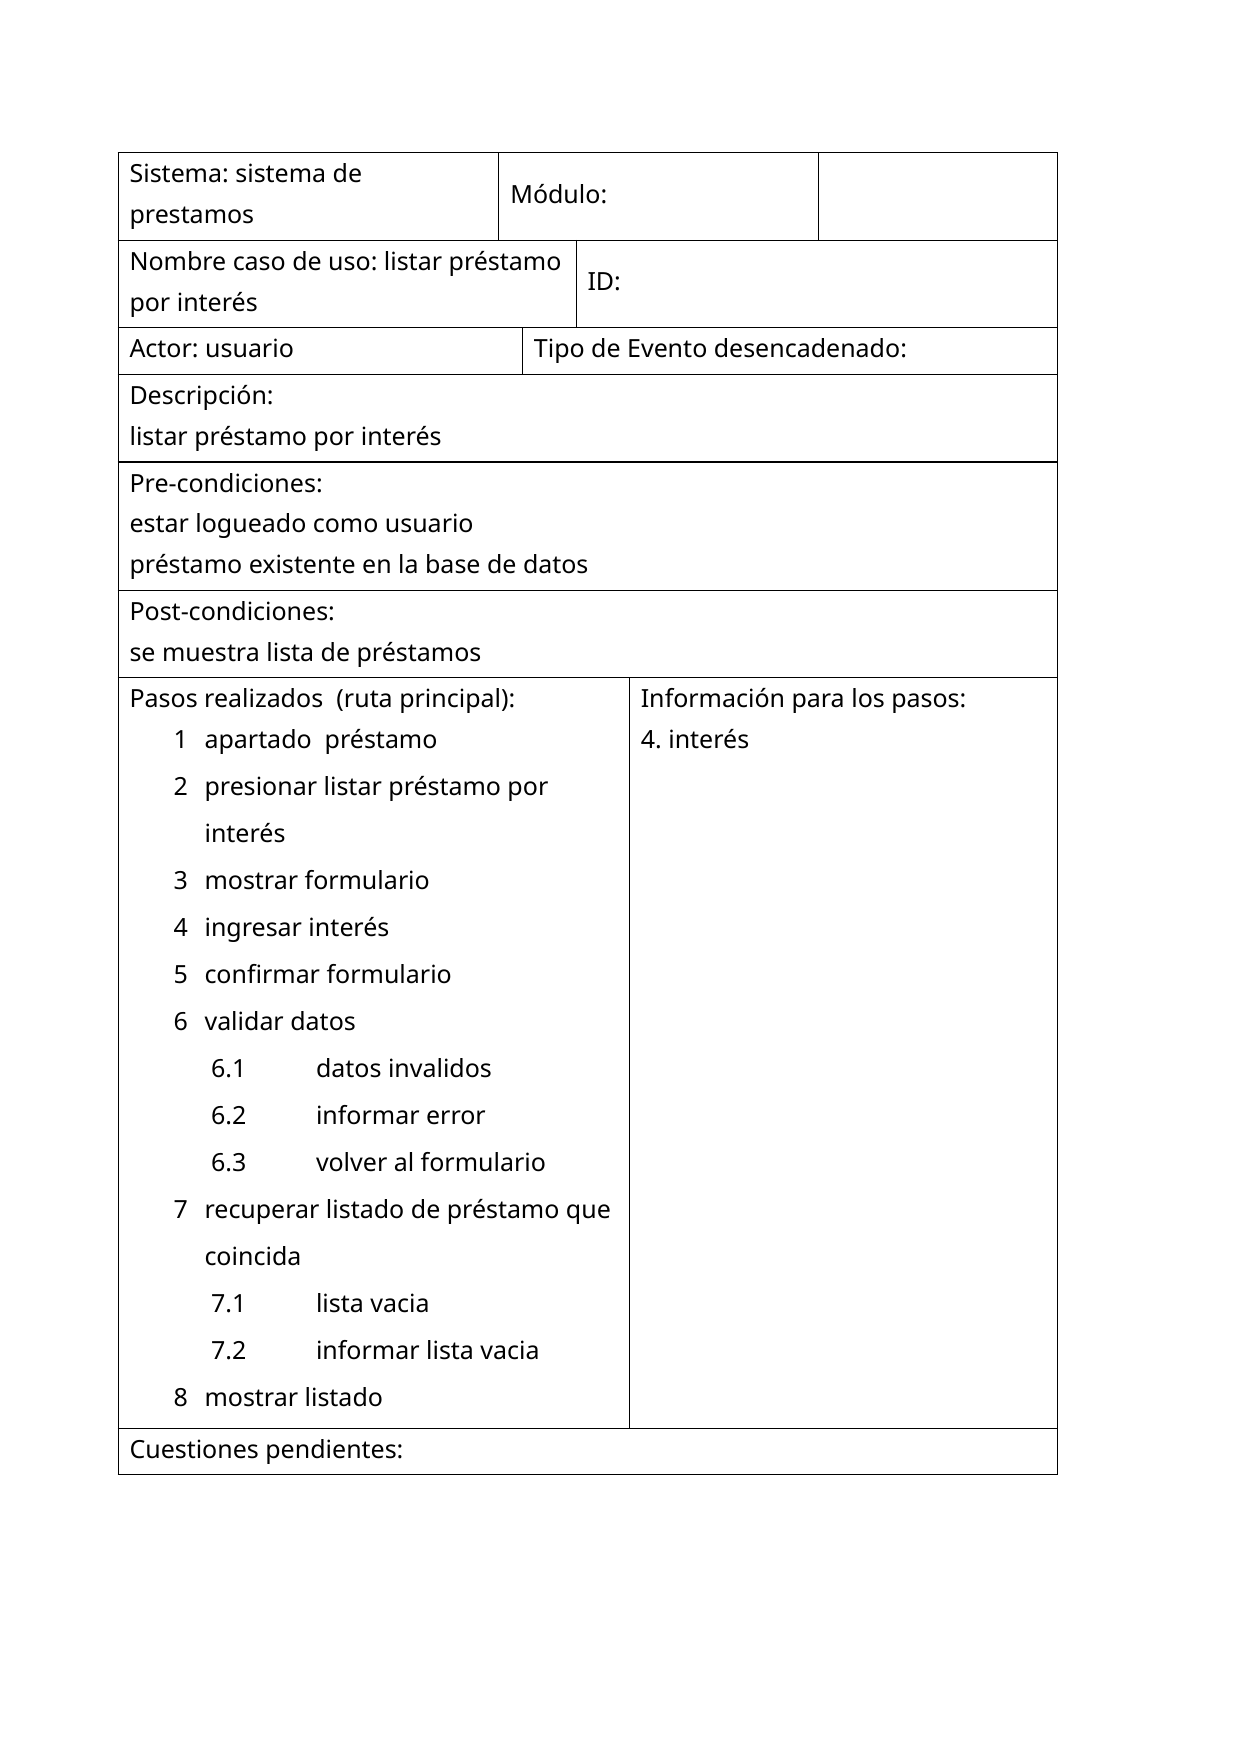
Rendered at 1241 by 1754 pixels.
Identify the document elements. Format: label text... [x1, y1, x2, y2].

table_header Módulo: [499, 153, 818, 240]
table_cell Pasos realizados (ruta principal): apartado préstamo presionar listar préstamo por interés mostrar formulario ingresar interés confirmar formulario validar datos datos invalidos informar error volver al formulario recuperar listado de préstamo que coincida lista vacia informar lista vacia mostrar listado [119, 678, 629, 1427]
table_cell Post-condiciones: se muestra lista de préstamos [119, 591, 1057, 677]
table_cell Pre-condiciones: estar logueado como usuario préstamo existente en la base de datos [119, 463, 1057, 590]
table_cell Información para los pasos: 4. interés [630, 678, 1057, 1427]
table_cell Actor: usuario [119, 328, 522, 374]
table_cell Nombre caso de uso: listar préstamo por interés [119, 241, 576, 327]
table_cell Cuestiones pendientes: [119, 1429, 1057, 1474]
table_cell ID: [577, 241, 1057, 327]
table_cell Tipo de Evento desencadenado: [523, 328, 1057, 374]
table_header Sistema: sistema de prestamos [119, 153, 498, 240]
table_header [819, 153, 1057, 240]
table_cell Descripción: listar préstamo por interés [119, 375, 1057, 461]
